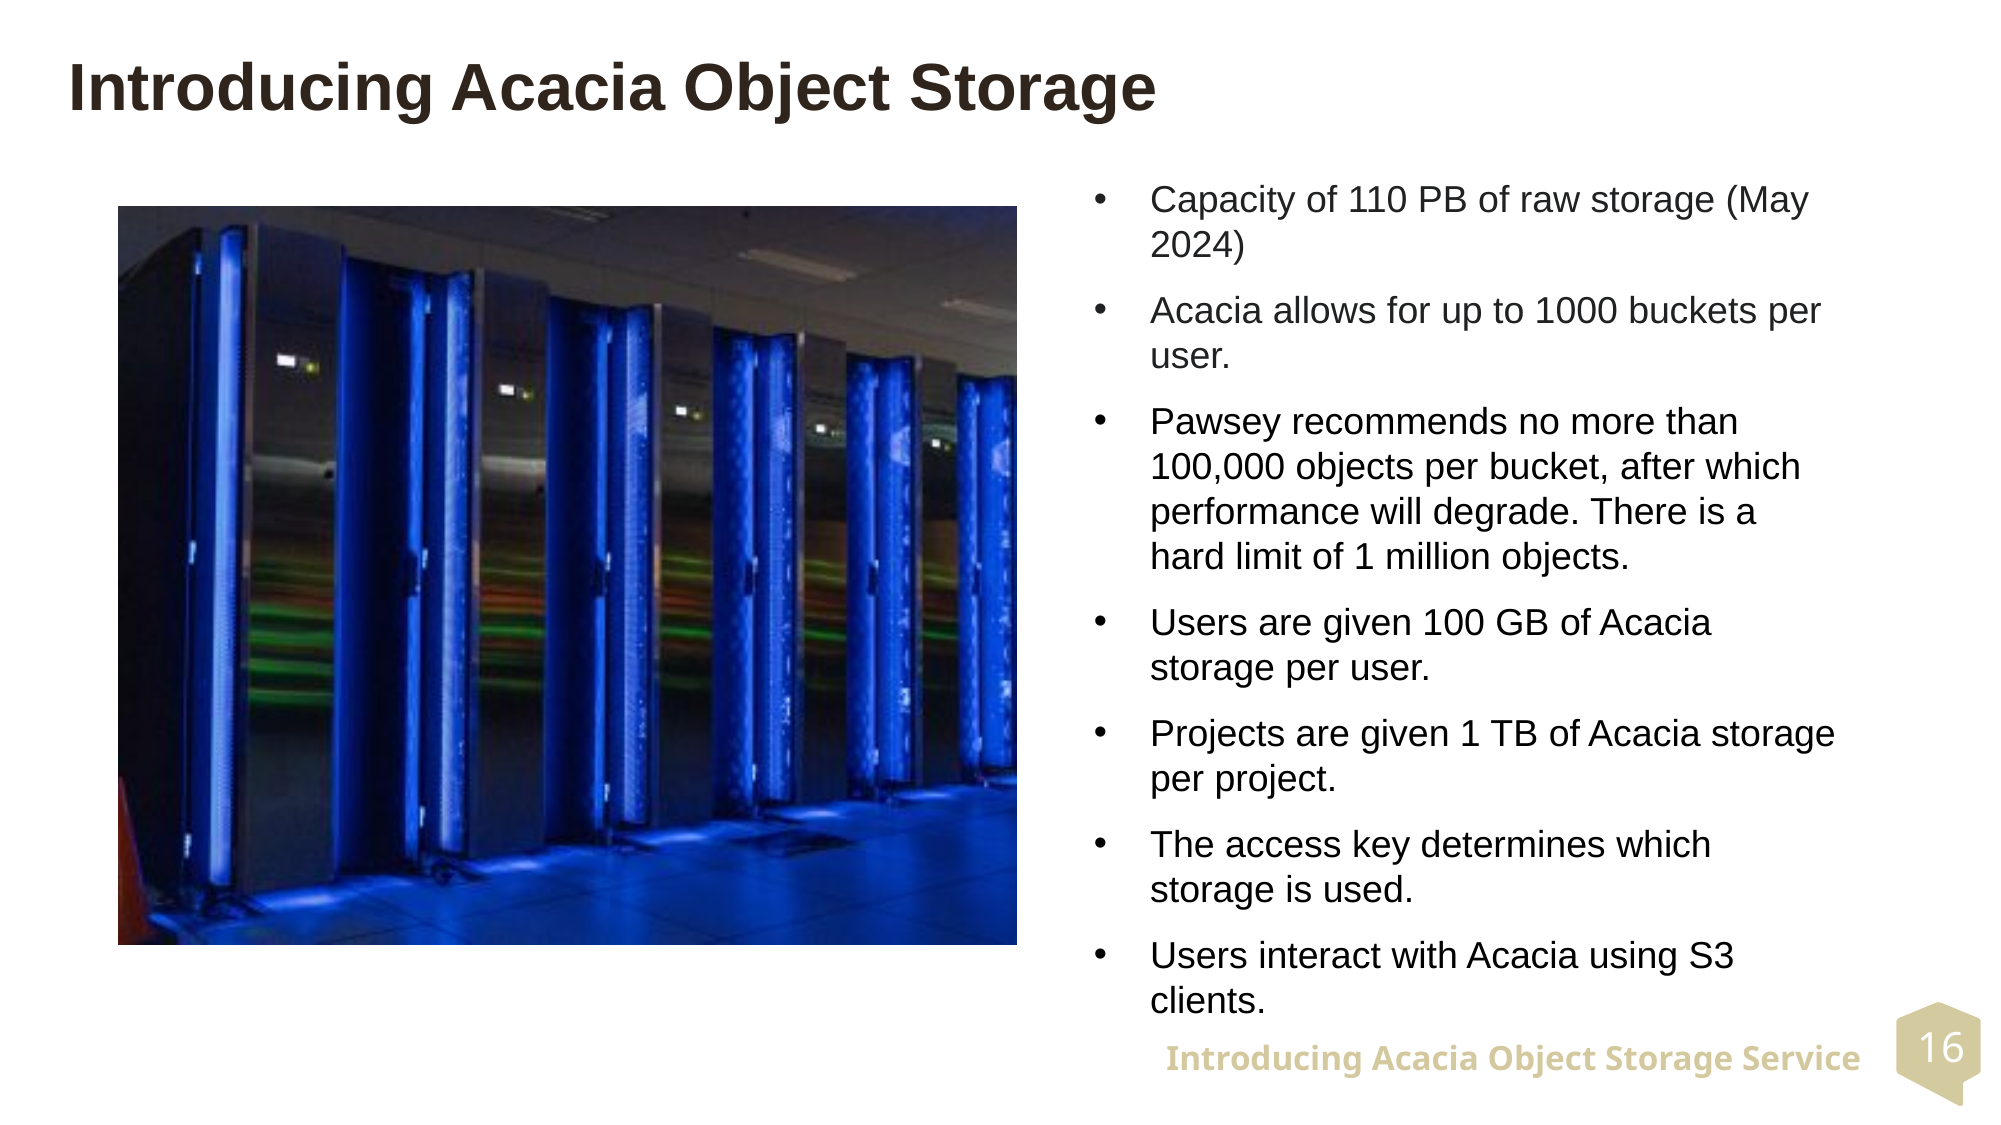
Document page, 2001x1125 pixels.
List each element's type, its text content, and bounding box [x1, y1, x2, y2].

list Introducing Acacia Object Storage Service [1021, 1023, 1878, 1082]
text_box Introducing Acacia Object Storage [53, 36, 1932, 207]
picture [118, 206, 1017, 945]
text_box Capacity of 110 PB of raw storage (May 2024) Acacia allows for up to 1000 buckets per user. Pawsey recommends no more than 100,000 objects per bucket, after which performance will degrade. There is a hard limit of 1 million objects. Users are given 100 GB of Acacia storage per user. Projects are given 1 TB of Acacia storage per project. The access key determines which storage is used. Users interact with Acacia using S3 clients. [1078, 168, 1854, 1029]
